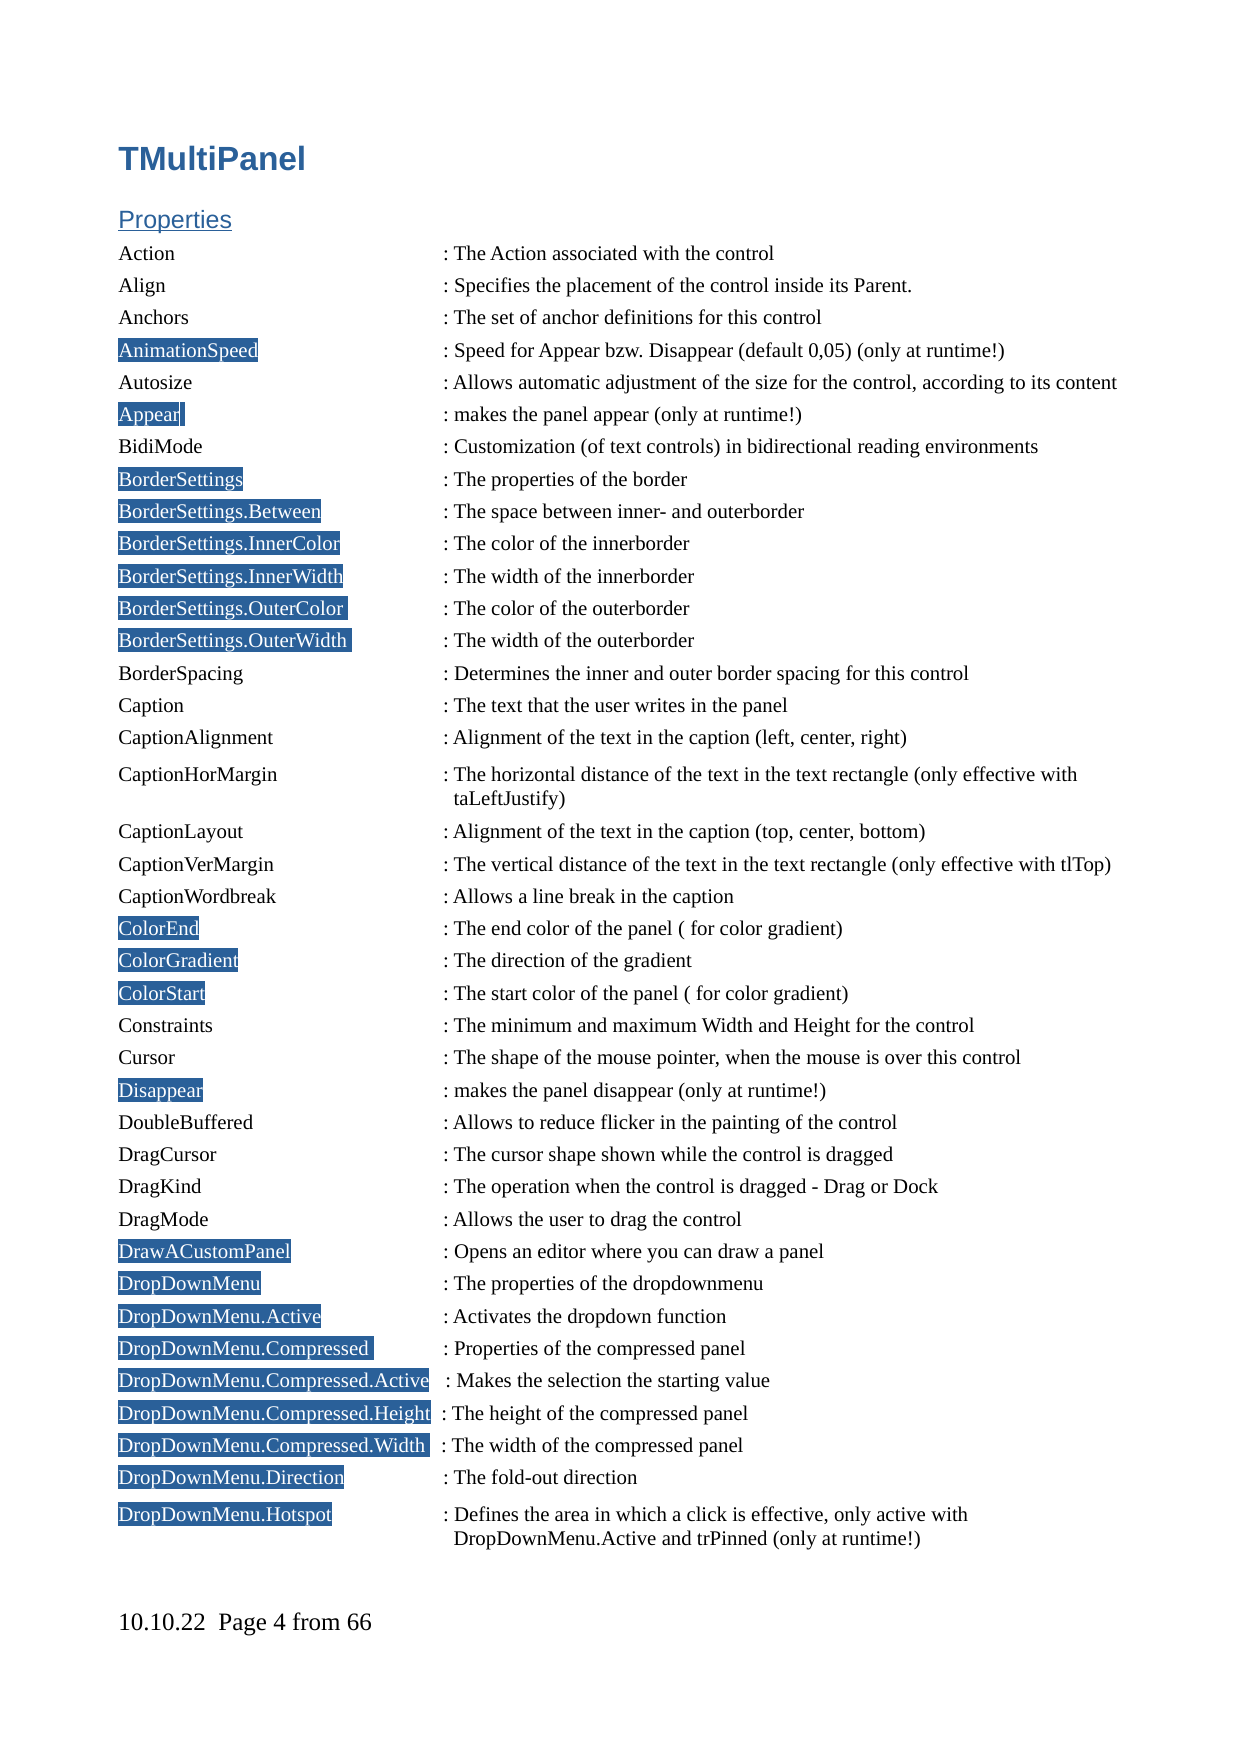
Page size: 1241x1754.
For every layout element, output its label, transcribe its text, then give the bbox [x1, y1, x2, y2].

text DropDownMenu.Compressed.Height : The height of the compressed panel [118, 1406, 1122, 1423]
text BorderSettings.Between : The space between inner- and outerborder [118, 504, 1122, 522]
text BorderSettings.OuterColor : The color of the outerborder [118, 601, 1122, 619]
text DropDownMenu.Compressed.Width : The width of the compressed panel [118, 1438, 1122, 1456]
text ColorGradient : The direction of the gradient [118, 954, 1122, 971]
text Anchors : The set of anchor definitions for this control [118, 311, 1122, 328]
text DragCursor : The cursor shape shown while the control is dragged [118, 1147, 1122, 1165]
text BorderSettings.InnerWidth : The width of the innerborder [118, 569, 1122, 587]
text DropDownMenu : The properties of the dropdownmenu [118, 1277, 1122, 1294]
text CaptionHorMargin : The horizontal distance of the text in the text rectangle (only effective with taLeftJustify) [118, 763, 1122, 810]
text DropDownMenu.Active : Activates the dropdown function [118, 1309, 1122, 1327]
text DragMode : Allows the user to drag the control [118, 1212, 1122, 1230]
text DragKind : The operation when the control is dragged - Drag or Dock [118, 1180, 1122, 1197]
text Disappear : makes the panel disappear (only at runtime!) [118, 1083, 1122, 1101]
text DrawACustomPanel : Opens an editor where you can draw a panel [118, 1244, 1122, 1262]
text BorderSettings.OuterWidth : The width of the outerborder [118, 633, 1122, 651]
subtitle TMultiPanel [118, 139, 1122, 178]
text ColorEnd : The end color of the panel ( for color gradient) [118, 921, 1122, 939]
text DoubleBuffered : Allows to reduce flicker in the painting of the control [118, 1115, 1122, 1133]
text Autosize : Allows automatic adjustment of the size for the control, according to its content [118, 375, 1122, 393]
text Cursor : The shape of the mouse pointer, when the mouse is over this control [118, 1051, 1122, 1068]
text CaptionAlignment : Alignment of the text in the caption (left, center, right) [118, 730, 1122, 748]
text Action : The Action associated with the control [118, 246, 1122, 264]
text BidiMode : Customization (of text controls) in bidirectional reading environments [118, 440, 1122, 457]
text ColorStart : The start color of the panel ( for color gradient) [118, 986, 1122, 1004]
text BorderSettings.InnerColor : The color of the innerborder [118, 537, 1122, 554]
text Align : Specifies the placement of the control inside its Parent. [118, 278, 1122, 296]
text Caption : The text that the user writes in the panel [118, 698, 1122, 716]
text Constraints : The minimum and maximum Width and Height for the control [118, 1018, 1122, 1036]
text BorderSpacing : Determines the inner and outer border spacing for this control [118, 666, 1122, 683]
text DropDownMenu.Direction : The fold-out direction [118, 1470, 1122, 1488]
text BorderSettings : The properties of the border [118, 472, 1122, 490]
text DropDownMenu.Compressed.Active : Makes the selection the starting value [118, 1373, 1122, 1391]
text CaptionWordbreak : Allows a line break in the caption [118, 889, 1122, 907]
text DropDownMenu.Hotspot : Defines the area in which a click is effective, only active with DropDownMenu.Active and trPinned (only at runtime!) [118, 1503, 1122, 1550]
text AnimationSpeed : Speed for Appear bzw. Disappear (default 0,05) (only at runtime!) [118, 343, 1122, 361]
text DropDownMenu.Compressed : Properties of the compressed panel [118, 1341, 1122, 1359]
text CaptionLayout : Alignment of the text in the caption (top, center, bottom) [118, 824, 1122, 842]
text CaptionVerMargin : The vertical distance of the text in the text rectangle (only effective with tlTop) [118, 857, 1122, 874]
subtitle Properties [118, 205, 1122, 233]
text Appear : makes the panel appear (only at runtime!) [118, 407, 1122, 425]
